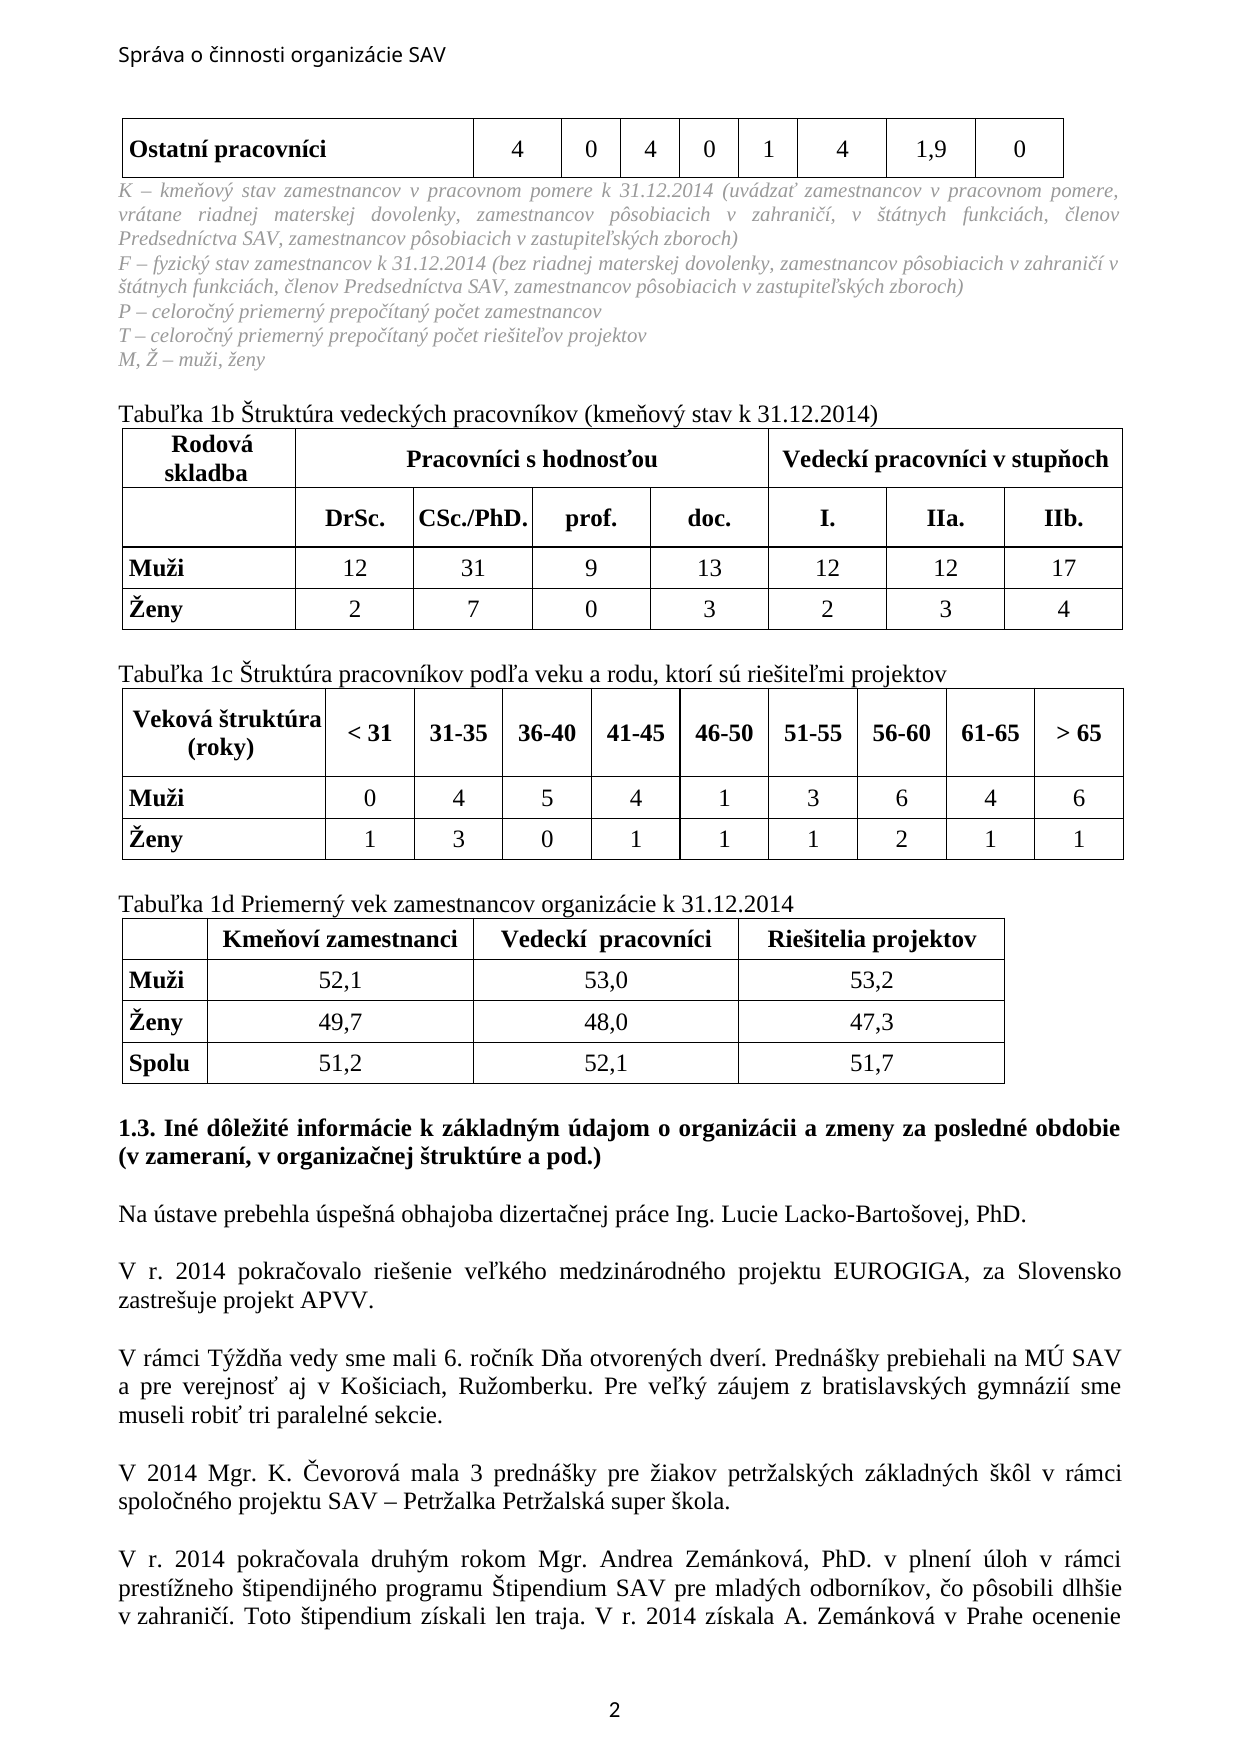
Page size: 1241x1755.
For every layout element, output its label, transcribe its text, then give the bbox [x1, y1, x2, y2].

table_cell I. [769, 488, 886, 546]
table_cell 12 [296, 548, 413, 588]
table_cell 0 [680, 119, 738, 177]
table_cell 4 [592, 777, 679, 818]
table_cell 4 [474, 119, 561, 177]
table_cell CSc./PhD. [414, 488, 532, 546]
text Tabuľka 1d Priemerný vek zamestnancov organizácie k 31.12.2014 [118, 860, 1122, 917]
table_header 51-55 [769, 689, 857, 776]
table_header 56-60 [858, 689, 946, 776]
text M, Ž – muži, ženy [118, 347, 1122, 371]
table_header 36-40 [503, 689, 591, 776]
table_header 61-65 [947, 689, 1034, 776]
table_cell 1 [681, 819, 768, 859]
table_cell 3 [887, 589, 1004, 629]
table_header Veková štruktúra (roky) [123, 689, 325, 776]
table_cell IIa. [887, 488, 1004, 546]
table_cell 6 [1035, 777, 1123, 818]
table_header Vedeckí pracovníci [474, 919, 738, 959]
table_cell DrSc. [296, 488, 413, 546]
table_cell 48,0 [474, 1001, 738, 1042]
table_cell 52,1 [208, 960, 473, 1000]
table_cell 4 [798, 119, 886, 177]
table_cell 3 [769, 777, 857, 818]
table_cell 5 [503, 777, 591, 818]
table_header > 65 [1035, 689, 1123, 776]
table_header 31-35 [415, 689, 502, 776]
table_cell Ženy [123, 819, 325, 859]
table_cell 1 [769, 819, 857, 859]
table_cell 2 [296, 589, 413, 629]
text K – kmeňový stav zamestnancov v pracovnom pomere k 31.12.2014 (uvádzať zamestnancov v pracovnom pomere, vrátane riadnej materskej dovolenky, zamestnancov pôsobiacich v zahraničí, v štátnych funkciách, členov Predsedníctva SAV, zamestnancov pôsobiacich v zastupiteľských zboroch) [118, 178, 1122, 250]
table_cell Muži [123, 548, 295, 588]
table_header < 31 [326, 689, 414, 776]
table_cell Muži [123, 777, 325, 818]
table_cell 2 [858, 819, 946, 859]
table_cell 0 [533, 589, 650, 629]
table_cell 12 [769, 548, 886, 588]
text V r. 2014 pokračovala druhým rokom Mgr. Andrea Zemánková, PhD. v plnení úloh v rámci prestížneho štipendijného programu Štipendium SAV pre mladých odborníkov, čo pôsobili dlhšie v zahraničí. Toto štipendium získali len traja. V r. 2014 získala A. Zemánková v Prahe ocenenie [118, 1544, 1122, 1630]
table_cell 51,2 [208, 1043, 473, 1083]
table_cell 49,7 [208, 1001, 473, 1042]
table_cell 1 [326, 819, 414, 859]
table_cell [123, 488, 295, 546]
table_cell 12 [887, 548, 1004, 588]
table_cell Spolu [123, 1043, 207, 1083]
table_cell 1 [592, 819, 679, 859]
table_cell IIb. [1005, 488, 1122, 546]
table_cell 9 [533, 548, 650, 588]
table_cell 1 [1035, 819, 1123, 859]
table_header Kmeňoví zamestnanci [208, 919, 473, 959]
table_cell 4 [947, 777, 1034, 818]
table_cell 0 [503, 819, 591, 859]
table_header Vedeckí pracovníci v stupňoch [769, 429, 1122, 487]
table_cell doc. [651, 488, 768, 546]
table_cell 31 [414, 548, 532, 588]
table_cell 52,1 [474, 1043, 738, 1083]
text P – celoročný priemerný prepočítaný počet zamestnancov [118, 298, 1122, 323]
table_cell 1 [739, 119, 797, 177]
table_cell 17 [1005, 548, 1122, 588]
table_cell prof. [533, 488, 650, 546]
table_cell 1 [947, 819, 1034, 859]
table_cell 4 [415, 777, 502, 818]
table_header [123, 919, 207, 959]
table_cell 51,7 [739, 1043, 1004, 1083]
table_cell Ženy [123, 589, 295, 629]
table_cell 47,3 [739, 1001, 1004, 1042]
table_header Rodová skladba [123, 429, 295, 487]
table_cell 3 [415, 819, 502, 859]
table_cell 2 [769, 589, 886, 629]
table_cell 6 [858, 777, 946, 818]
text V 2014 Mgr. K. Čevorová mala 3 prednášky pre žiakov petržalských základných škôl v rámci spoločného projektu SAV – Petržalka Petržalská super škola. [118, 1458, 1122, 1515]
table_header Pracovníci s hodnosťou [296, 429, 768, 487]
table_cell 7 [414, 589, 532, 629]
text F – fyzický stav zamestnancov k 31.12.2014 (bez riadnej materskej dovolenky, zamestnancov pôsobiacich v zahraničí v štátnych funkciách, členov Predsedníctva SAV, zamestnancov pôsobiacich v zastupiteľských zboroch) [118, 250, 1122, 298]
table_header 41-45 [592, 689, 679, 776]
table_cell 53,2 [739, 960, 1004, 1000]
table_cell 4 [621, 119, 679, 177]
table_cell 0 [562, 119, 620, 177]
table_cell 4 [1005, 589, 1122, 629]
table_cell 1,9 [887, 119, 975, 177]
text V rámci Týždňa vedy sme mali 6. ročník Dňa otvorených dverí. Prednášky prebiehali na MÚ SAV a pre verejnosť aj v Košiciach, Ružomberku. Pre veľký záujem z bratislavských gymnázií sme museli robiť tri paralelné sekcie. [118, 1343, 1122, 1429]
text 1.3. Iné dôležité informácie k základným údajom o organizácii a zmeny za posledné obdobie (v zameraní, v organizačnej štruktúre a pod.) [118, 1084, 1122, 1170]
text Tabuľka 1b Štruktúra vedeckých pracovníkov (kmeňový stav k 31.12.2014) [118, 399, 1122, 428]
text V r. 2014 pokračovalo riešenie veľkého medzinárodného projektu EUROGIGA, za Slovensko zastrešuje projekt APVV. [118, 1256, 1122, 1314]
text T – celoročný priemerný prepočítaný počet riešiteľov projektov [118, 323, 1122, 347]
table_cell 3 [651, 589, 768, 629]
text Na ústave prebehla úspešná obhajoba dizertačnej práce Ing. Lucie Lacko-Bartošovej, PhD. [118, 1199, 1122, 1228]
table_header 46-50 [681, 689, 768, 776]
table_cell 13 [651, 548, 768, 588]
table_header Riešitelia projektov [739, 919, 1004, 959]
table_cell 0 [326, 777, 414, 818]
table_cell 1 [681, 777, 768, 818]
table_cell 0 [976, 119, 1063, 177]
table_cell 53,0 [474, 960, 738, 1000]
table_cell Ženy [123, 1001, 207, 1042]
text Tabuľka 1c Štruktúra pracovníkov podľa veku a rodu, ktorí sú riešiteľmi projektov [118, 630, 1122, 688]
table_cell Ostatní pracovníci [123, 119, 473, 177]
table_cell Muži [123, 960, 207, 1000]
